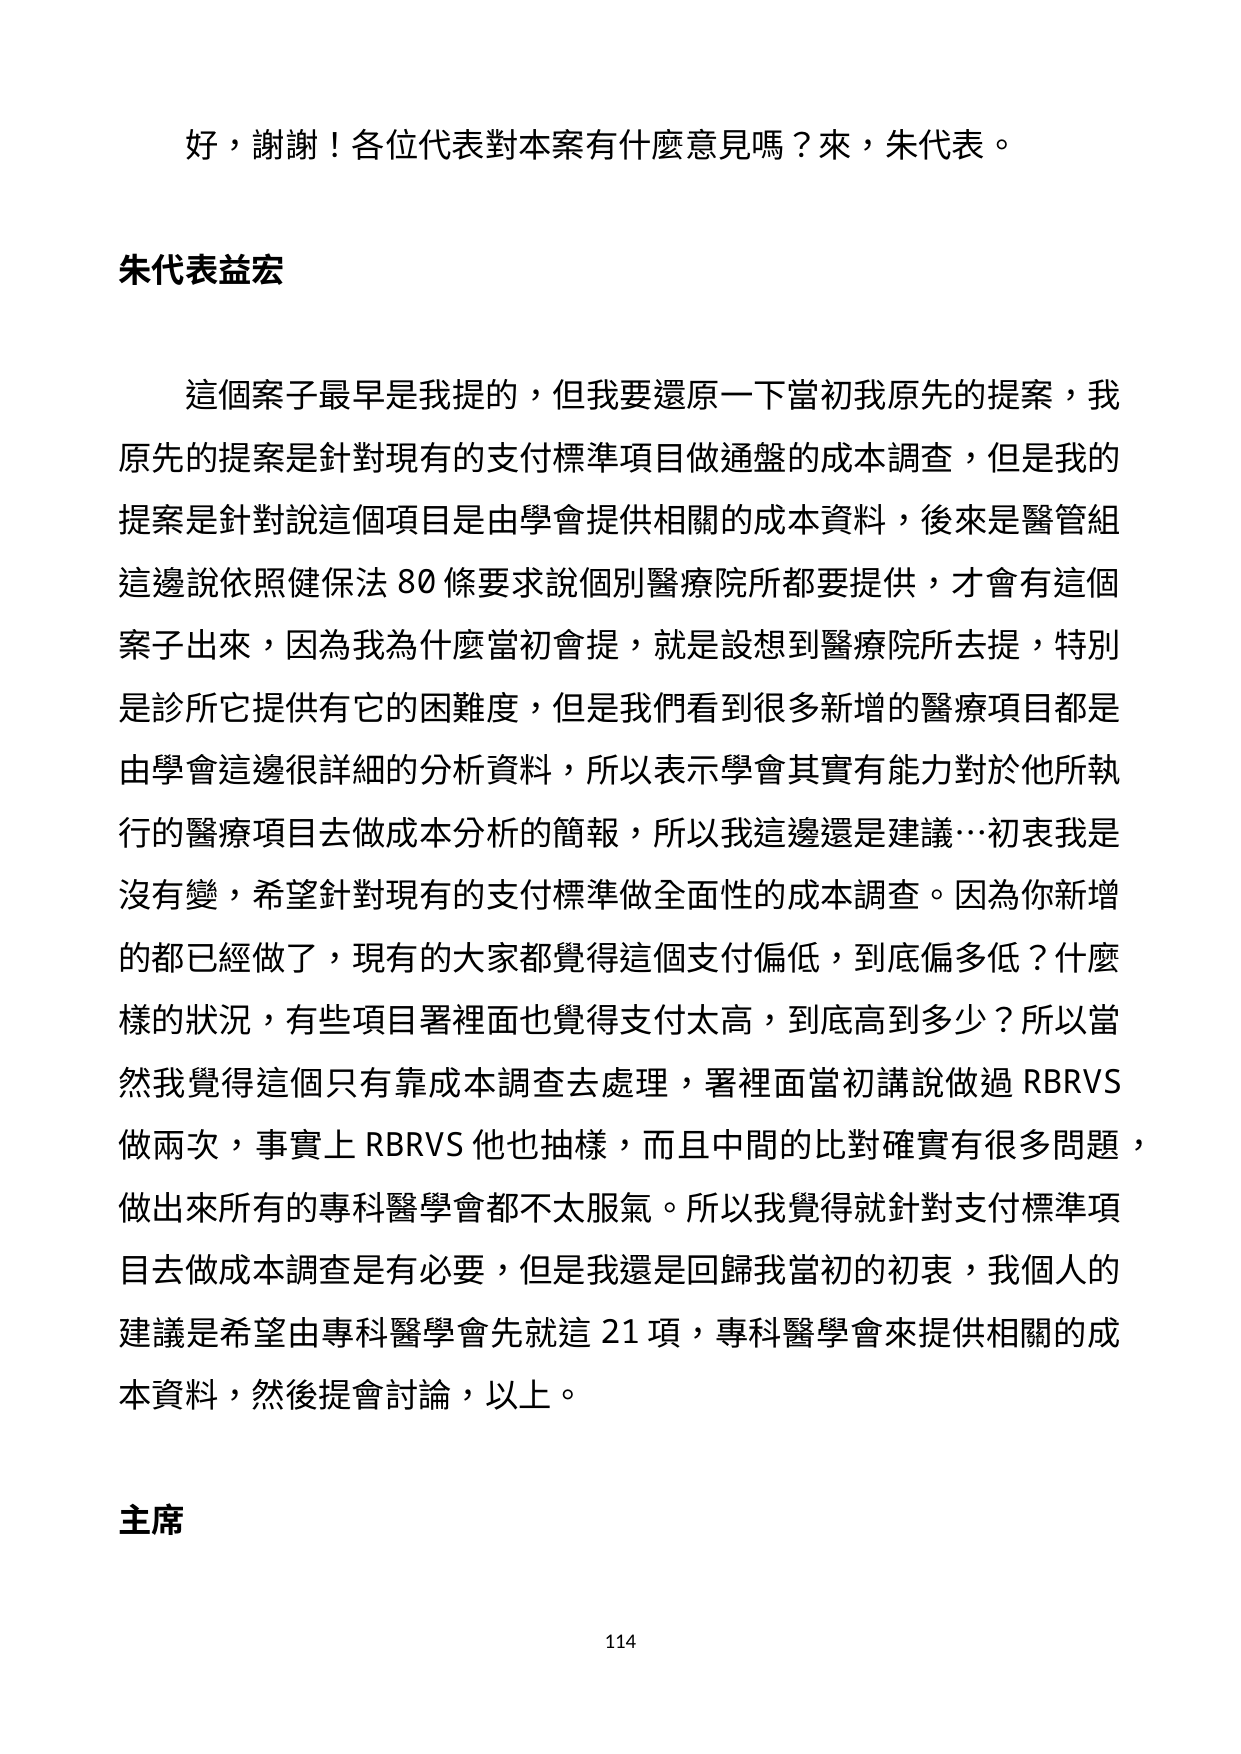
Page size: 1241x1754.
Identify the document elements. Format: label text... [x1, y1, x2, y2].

text 主席 [118, 1477, 1122, 1539]
text 好，謝謝！各位代表對本案有什麼意見嗎？來，朱代表。 [118, 102, 1122, 164]
text 這個案子最早是我提的，但我要還原一下當初我原先的提案，我原先的提案是針對現有的支付標準項目做通盤的成本調查，但是我的提案是針對說這個項目是由學會提供相關的成本資料，後來是醫管組這邊說依照健保法80條要求說個別醫療院所都要提供，才會有這個案子出來，因為我為什麼當初會提，就是設想到醫療院所去提，特別是診所它提供有它的困難度，但是我們看到很多新增的醫療項目都是由學會這邊很詳細的分析資料，所以表示學會其實有能力對於他所執行的醫療項目去做成本分析的簡報，所以我這邊還是建議…初衷我是沒有變，希望針對現有的支付標準做全面性的成本調查。因為你新增的都已經做了，現有的大家都覺得這個支付偏低，到底偏多低？什麼樣的狀況，有些項目署裡面也覺得支付太高，到底高到多少？所以當然我覺得這個只有靠成本調查去處理，署裡面當初講說做過RBRVS做兩次，事實上RBRVS他也抽樣，而且中間的比對確實有很多問題，做出來所有的專科醫學會都不太服氣。所以我覺得就針對支付標準項目去做成本調查是有必要，但是我還是回歸我當初的初衷，我個人的建議是希望由專科醫學會先就這21項，專科醫學會來提供相關的成本資料，然後提會討論，以上。 [118, 352, 1122, 1414]
text 朱代表益宏 [118, 227, 1122, 289]
